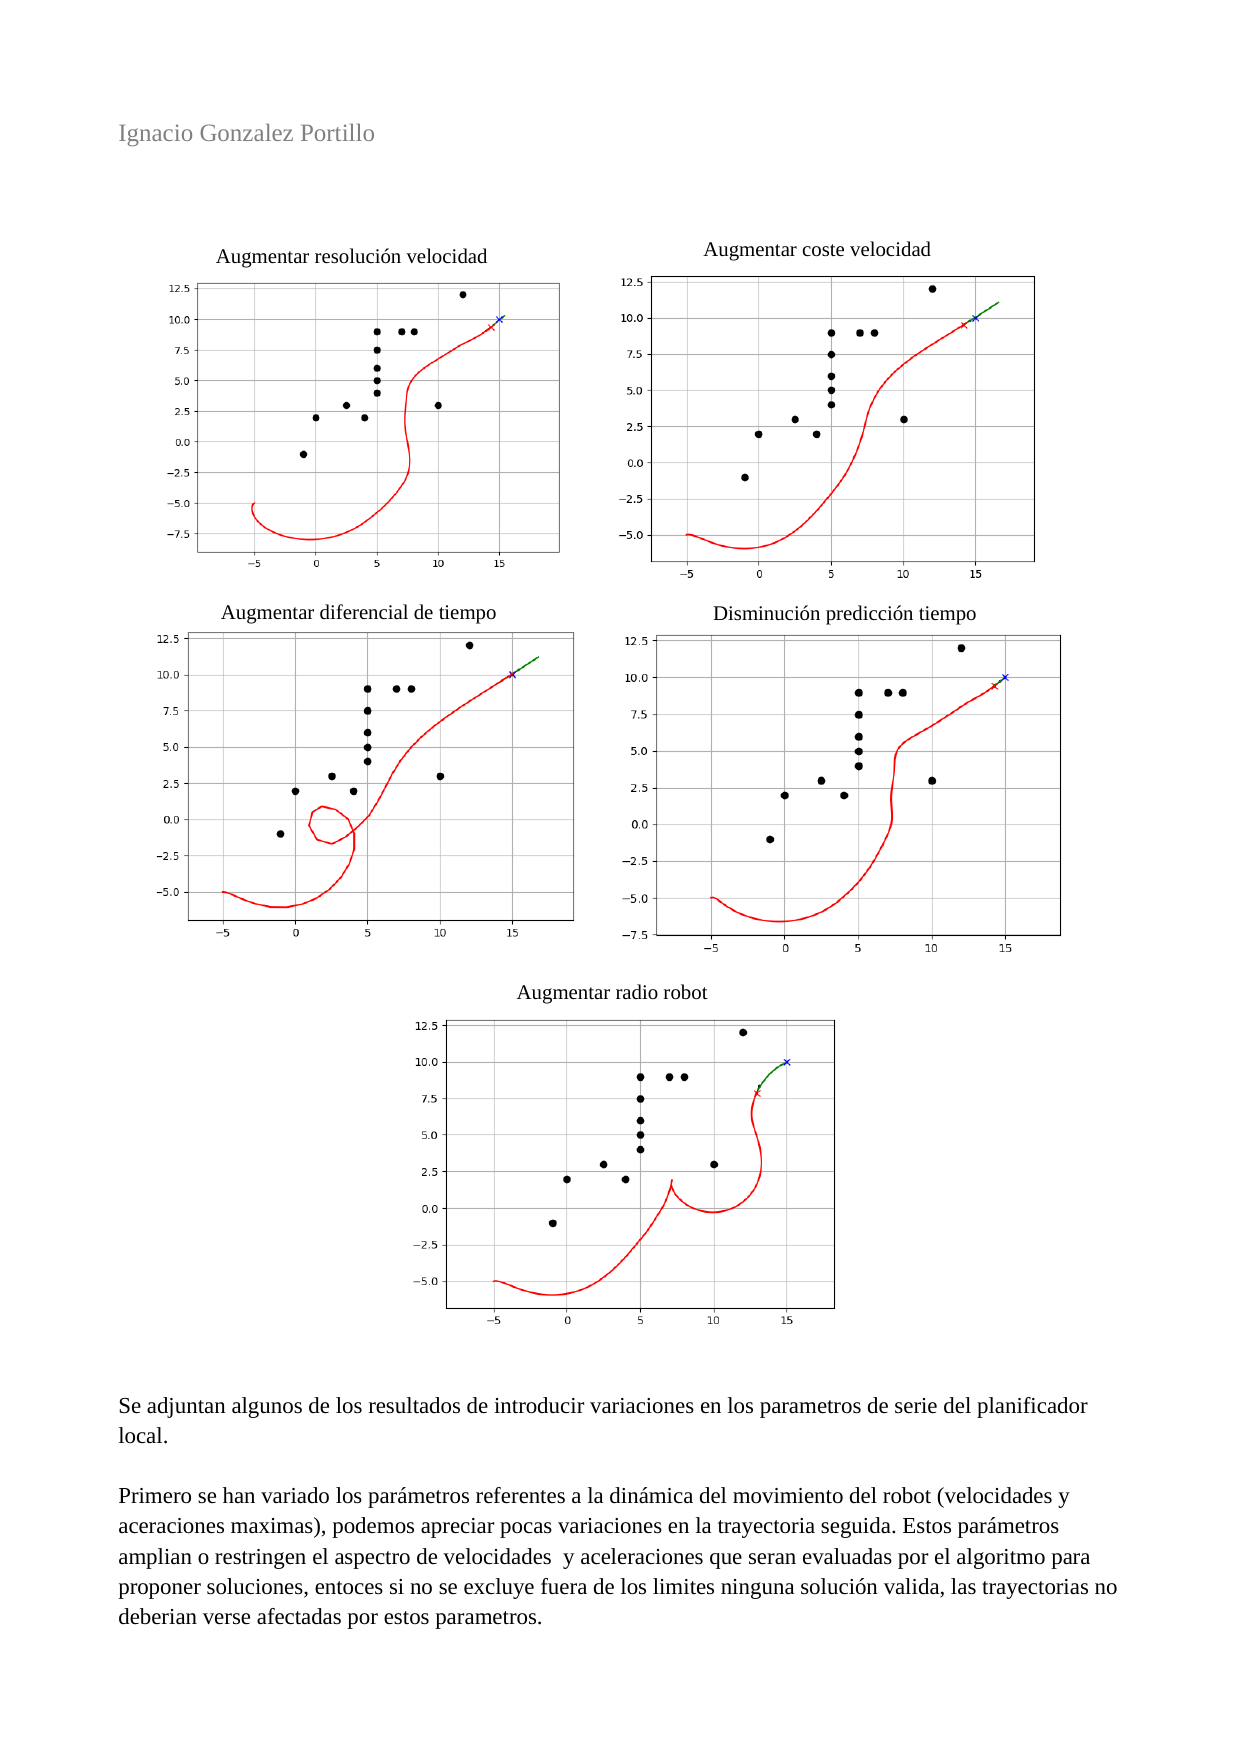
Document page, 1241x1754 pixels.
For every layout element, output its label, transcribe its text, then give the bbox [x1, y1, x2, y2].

text Primero se han variado los parámetros referentes a la dinámica del movimiento del robot (velocidades y aceraciones maximas), podemos apreciar pocas variaciones en la trayectoria seguida. Estos parámetros amplian o restringen el aspectro de velocidades y aceleraciones que seran evaluadas por el algoritmo para proponer soluciones, entoces si no se excluye fuera de los limites ninguna solución valida, las trayectorias no deberian verse afectadas por estos parametros. [118, 1482, 1122, 1629]
picture [163, 273, 565, 569]
picture [620, 625, 1071, 955]
text Se adjuntan algunos de los resultados de introducir variaciones en los parametros de serie del planificador local. [118, 1392, 1122, 1448]
picture [408, 1011, 841, 1332]
picture [156, 626, 579, 940]
picture [618, 249, 1038, 579]
